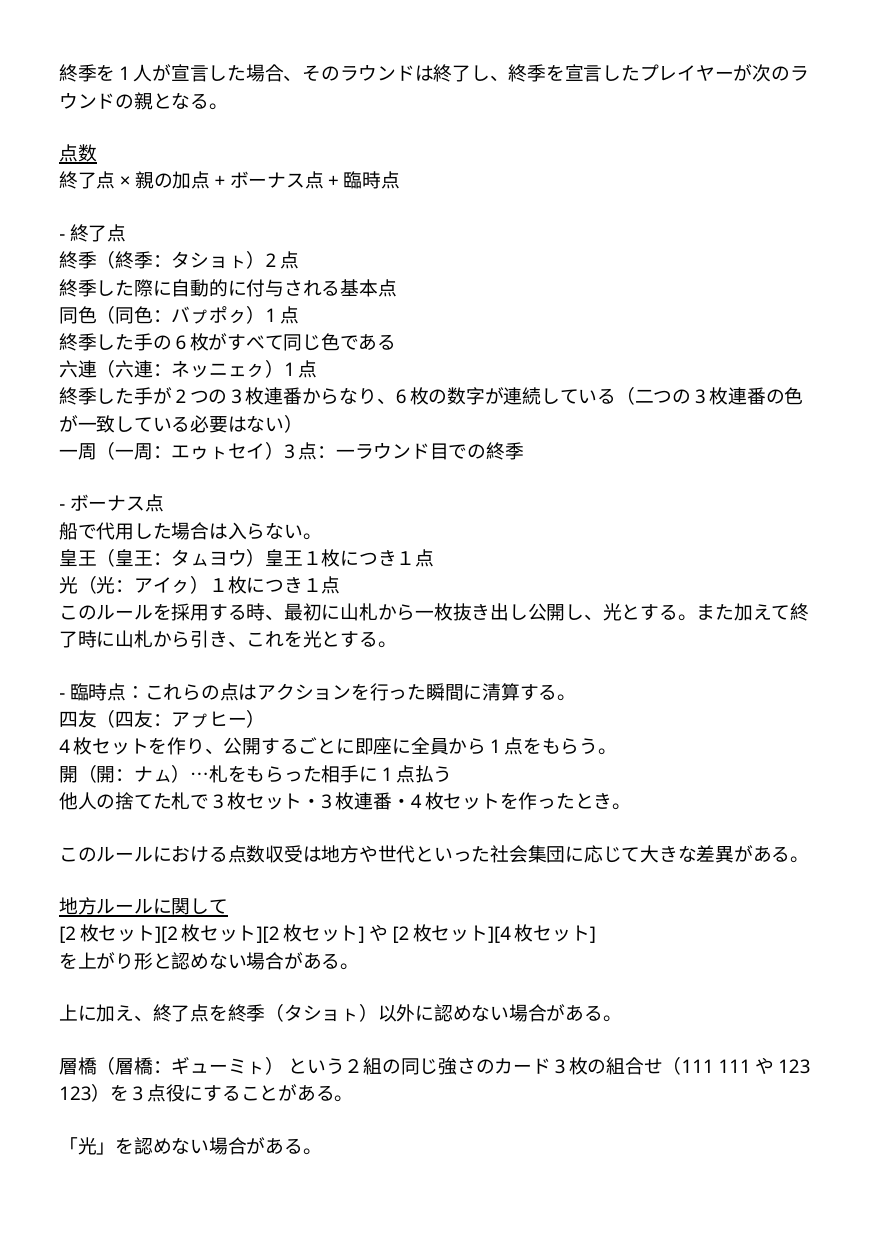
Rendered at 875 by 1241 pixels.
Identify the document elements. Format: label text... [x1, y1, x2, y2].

text 終季した手の6枚がすべて同じ色である [59, 328, 815, 355]
text 4枚セットを作り、公開するごとに即座に全員から1点をもらう。 [59, 732, 815, 759]
text 終季（終季：タショㇳ）2点 [59, 246, 815, 273]
text 開（開：ナㇺ）…札をもらった相手に1点払う [59, 759, 815, 786]
text - 終了点 [59, 219, 815, 246]
text [2枚セット][2枚セット][2枚セット] や [2枚セット][4枚セット] [59, 919, 815, 946]
text 層橋（層橋：ギューミㇳ） という２組の同じ強さのカード3枚の組合せ（111 111 や123 123）を3点役にすることがある。 [59, 1052, 815, 1106]
text 点数 [59, 139, 815, 166]
text このルールにおける点数収受は地方や世代といった社会集団に応じて大きな差異がある。 [59, 839, 815, 866]
text 終季を1人が宣言した場合、そのラウンドは終了し、終季を宣言したプレイヤーが次のラウンドの親となる。 [59, 59, 815, 113]
text を上がり形と認めない場合がある。 [59, 946, 815, 973]
text 終季した際に自動的に付与される基本点 [59, 273, 815, 300]
text 同色（同色：バㇷ゚ポㇰ）1点 [59, 300, 815, 328]
text 一周（一周：エゥㇳセイ）3点：一ラウンド目での終季 [59, 436, 815, 463]
text 終季した手が2つの3枚連番からなり、6枚の数字が連続している（二つの3枚連番の色が一致している必要はない） [59, 382, 815, 436]
text 地方ルールに関して [59, 892, 815, 919]
text 光（光：アイㇰ）１枚につき１点 [59, 571, 815, 598]
text このルールを採用する時、最初に山札から一枚抜き出し公開し、光とする。また加えて終了時に山札から引き、これを光とする。 [59, 598, 815, 652]
text 船で代用した場合は入らない。 [59, 516, 815, 543]
text 六連（六連：ネッニェㇰ）1点 [59, 355, 815, 382]
text 「光」を認めない場合がある。 [59, 1132, 815, 1159]
text 皇王（皇王：タㇺヨウ）皇王１枚につき１点 [59, 543, 815, 571]
text 四友（四友：アㇷ゚ヒー） [59, 705, 815, 732]
text 終了点 × 親の加点 + ボーナス点 + 臨時点 [59, 166, 815, 193]
text 他人の捨てた札で3枚セット・3枚連番・4枚セットを作ったとき。 [59, 786, 815, 814]
text - 臨時点：これらの点はアクションを行った瞬間に清算する。 [59, 678, 815, 705]
text 上に加え、終了点を終季（タショㇳ）以外に認めない場合がある。 [59, 999, 815, 1026]
text - ボーナス点 [59, 489, 815, 516]
